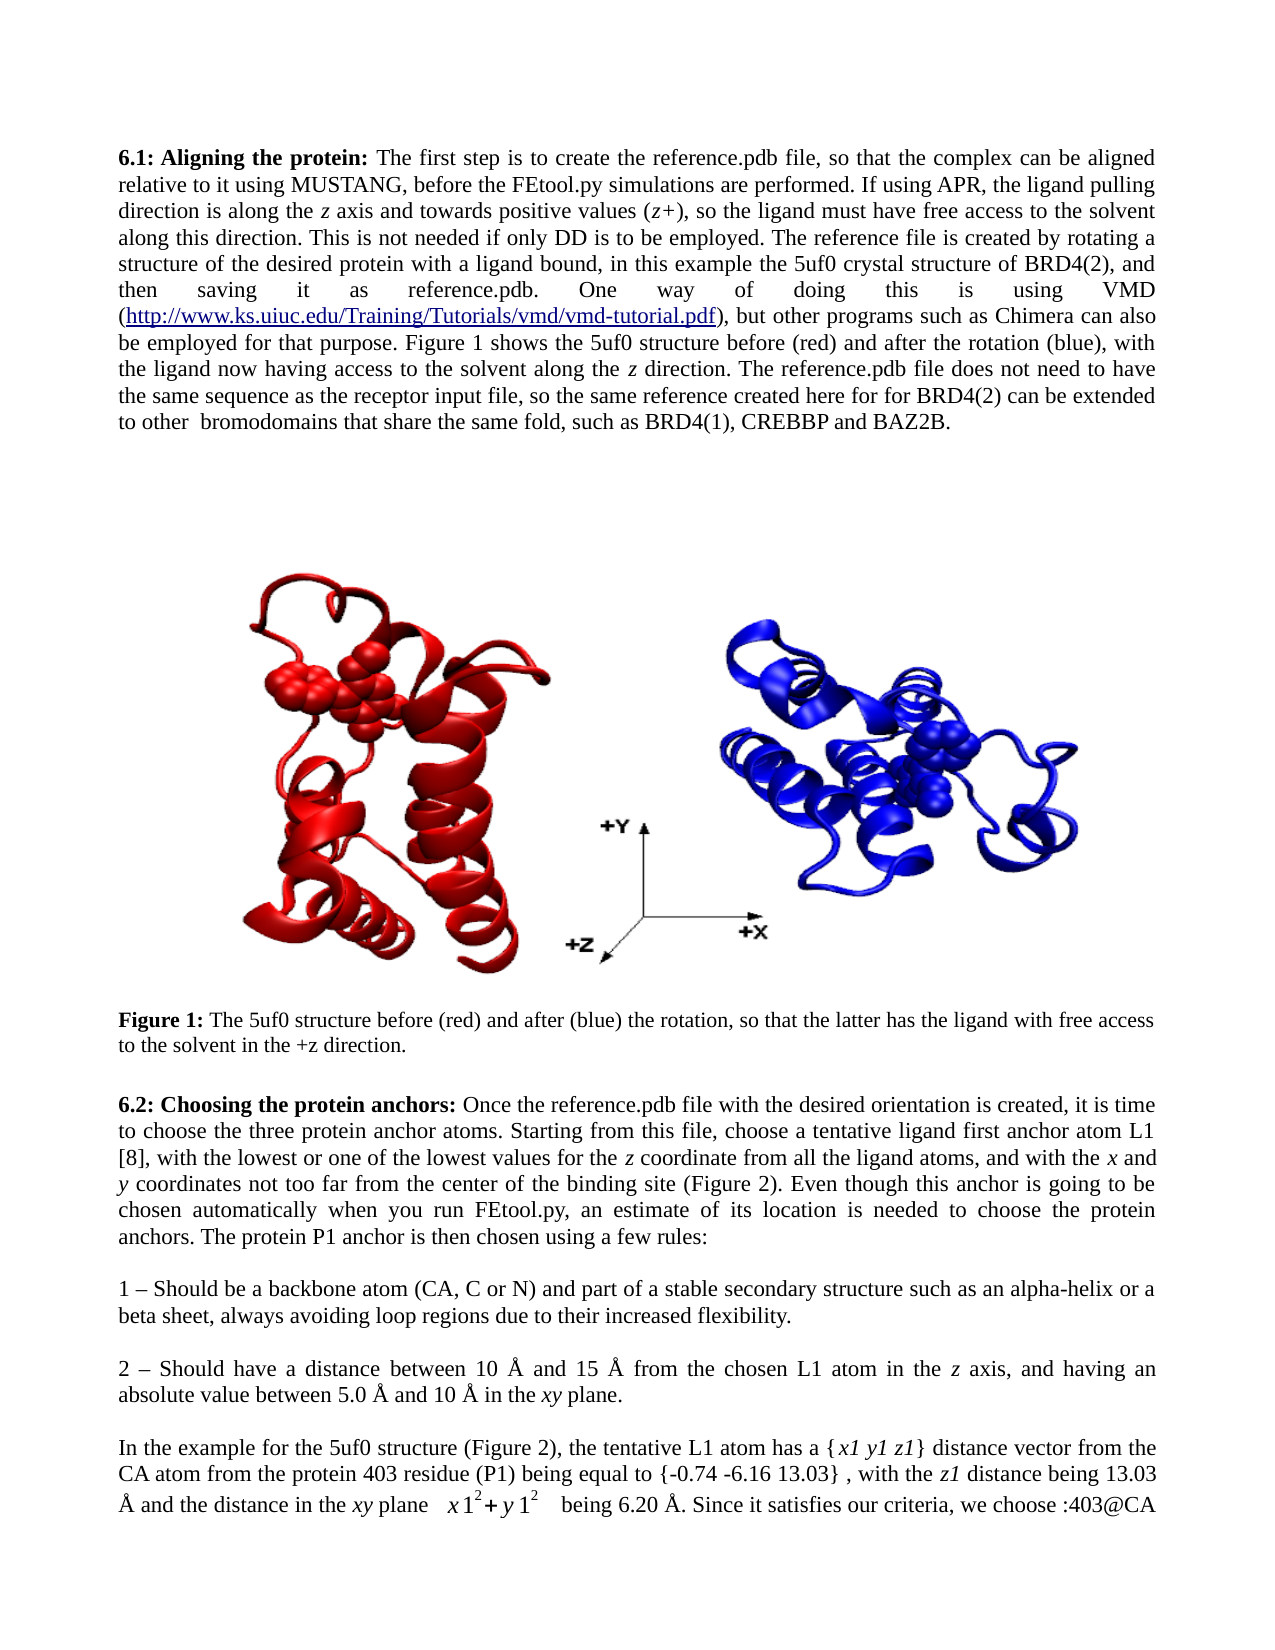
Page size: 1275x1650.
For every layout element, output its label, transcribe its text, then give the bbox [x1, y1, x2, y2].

text In the example for the 5uf0 structure (Figure 2), the tentative L1 atom has a {x1 y1 z1} distance vector from the CA atom from the protein 403 residue (P1) being equal to {-0.74 -6.16 13.03} , with the z1 distance being 13.03 Å and the distance in the xy plane being 6.20 Å. Since it satisfies our criteria, we choose :403@CA [118, 1434, 1157, 1518]
text 6.1: Aligning the protein: The first step is to create the reference.pdb file, so that the complex can be aligned relative to it using MUSTANG, before the FEtool.py simulations are performed. If using APR, the ligand pulling direction is along the z axis and towards positive values (z+), so the ligand must have free access to the solvent along this direction. This is not needed if only DD is to be employed. The reference file is created by rotating a structure of the desired protein with a ligand bound, in this example the 5uf0 crystal structure of BRD4(2), and then saving it as reference.pdb. One way of doing this is using VMD (http://www.ks.uiuc.edu/Training/Tutorials/vmd/vmd-tutorial.pdf), but other programs such as Chimera can also be employed for that purpose. Figure 1 shows the 5uf0 structure before (red) and after the rotation (blue), with the ligand now having access to the solvent along the z direction. The reference.pdb file does not need to have the same sequence as the receptor input file, so the same reference created here for for BRD4(2) can be extended to other bromodomains that share the same fold, such as BRD4(1), CREBBP and BAZ2B. [118, 144, 1157, 434]
text 2 – Should have a distance between 10 Å and 15 Å from the chosen L1 atom in the z axis, and having an absolute value between 5.0 Å and 10 Å in the xy plane. [118, 1354, 1157, 1407]
text Figure 1: The 5uf0 structure before (red) and after (blue) the rotation, so that the latter has the ligand with free access to the solvent in the +z direction. [118, 1007, 1157, 1057]
text 1 – Should be a backbone atom (CA, C or N) and part of a stable secondary structure such as an alpha-helix or a beta sheet, always avoiding loop regions due to their increased flexibility. [118, 1276, 1157, 1328]
text 6.2: Choosing the protein anchors: Once the reference.pdb file with the desired orientation is created, it is time to choose the three protein anchor atoms. Starting from this file, choose a tentative ligand first anchor atom L1 [8], with the lowest or one of the lowest values for the z coordinate from all the ligand atoms, and with the x and y coordinates not too far from the center of the binding site (Figure 2). Even though this anchor is going to be chosen automatically when you run FEtool.py, an estimate of its location is needed to choose the protein anchors. The protein P1 anchor is then chosen using a few rules: [118, 1091, 1157, 1249]
picture [170, 566, 1105, 981]
